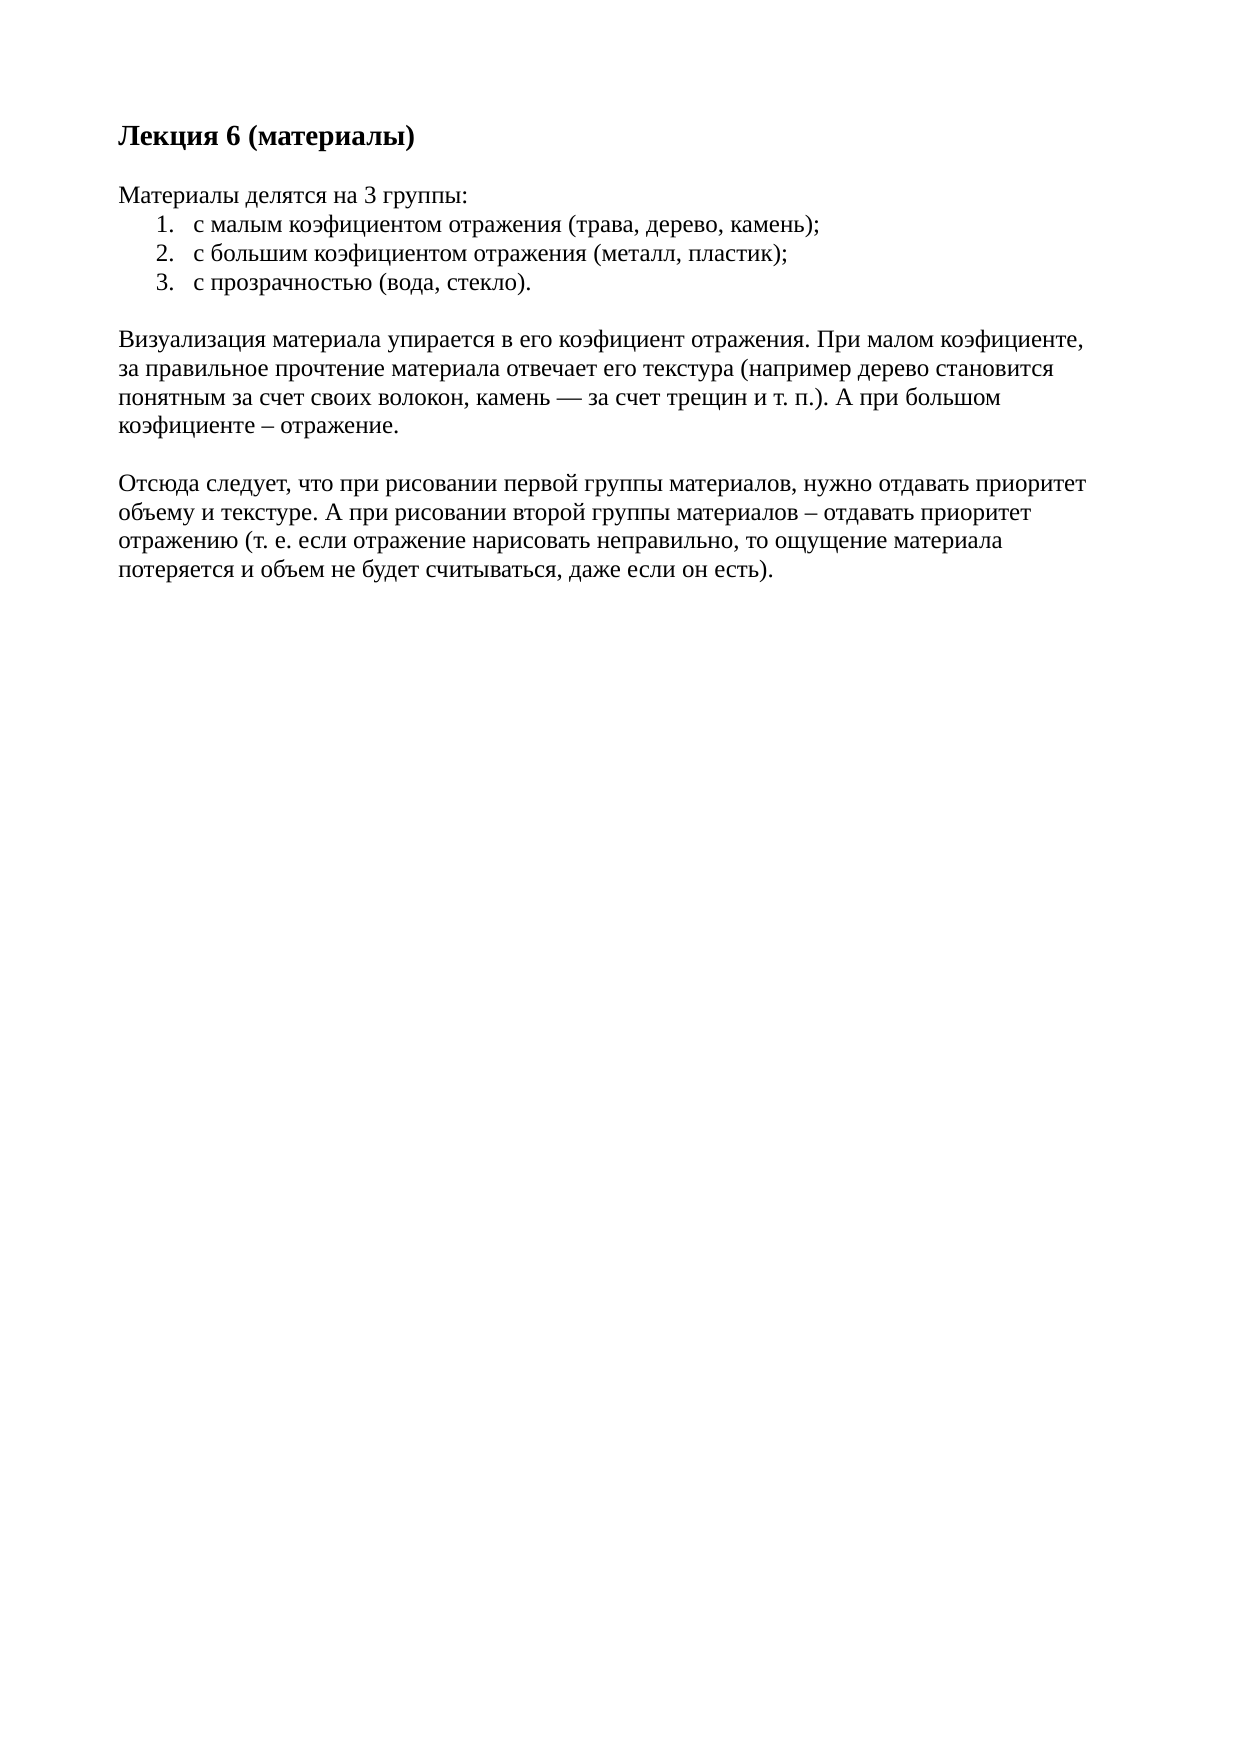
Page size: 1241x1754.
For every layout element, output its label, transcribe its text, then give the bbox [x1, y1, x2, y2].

list с малым коэфициентом отражения (трава, дерево, камень); [156, 209, 1122, 238]
text Лекция 6 (материалы) [118, 118, 1122, 152]
list с большим коэфициентом отражения (металл, пластик); [156, 238, 1122, 267]
text Визуализация материала упирается в его коэфициент отражения. При малом коэфициенте, [118, 324, 1122, 353]
text Отсюда следует, что при рисовании первой группы материалов, нужно отдавать приоритет объему и текстуре. А при рисовании второй группы материалов – отдавать приоритет отражению (т. е. если отражение нарисовать неправильно, то ощущение материала потеряется и объем не будет считываться, даже если он есть). [118, 468, 1122, 583]
text Материалы делятся на 3 группы: [118, 180, 1122, 209]
text за правильное прочтение материала отвечает его текстура (например дерево становится понятным за счет своих волокон, камень — за счет трещин и т. п.). А при большом коэфициенте – отражение. [118, 353, 1122, 439]
list с прозрачностью (вода, стекло). [156, 267, 1122, 295]
